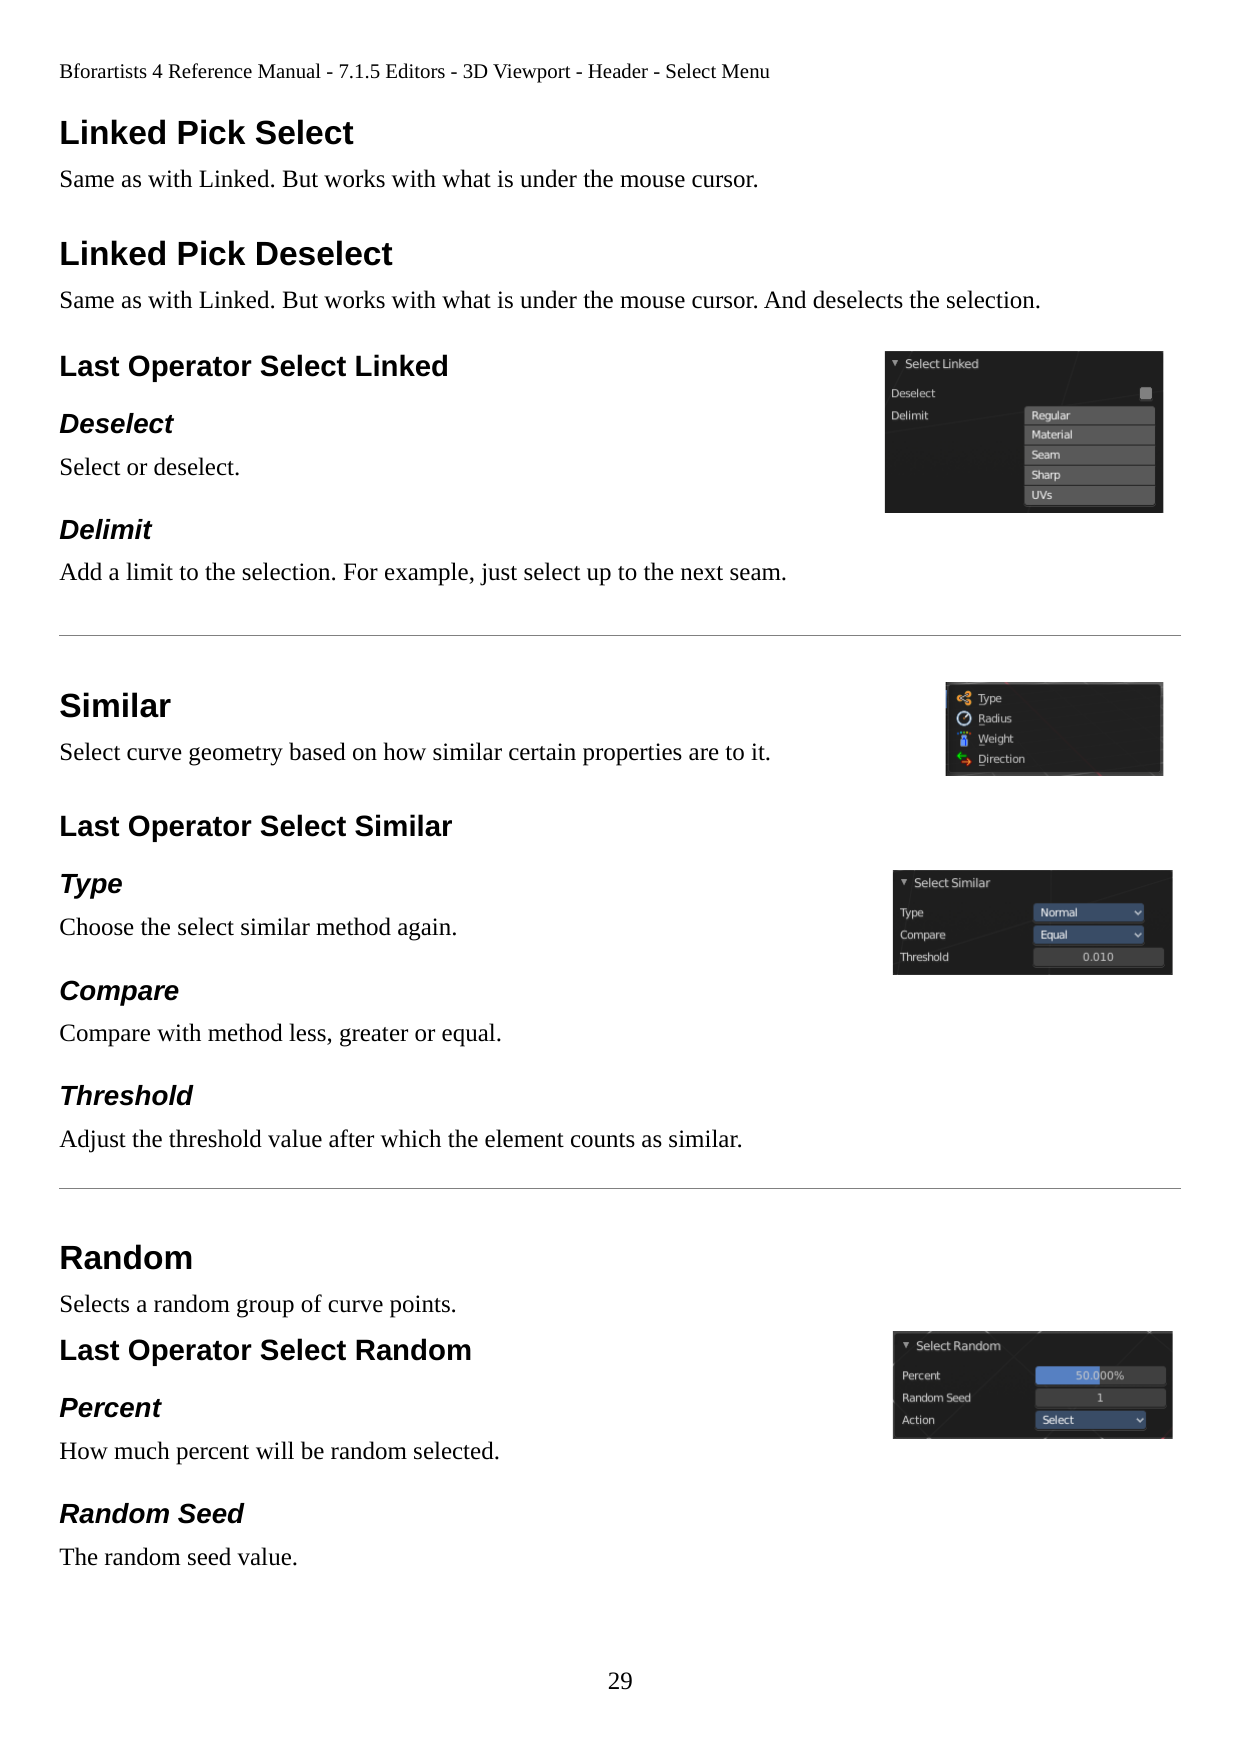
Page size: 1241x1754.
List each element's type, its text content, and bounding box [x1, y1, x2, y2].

subtitle Random [59, 1238, 1181, 1277]
text Same as with Linked. But works with what is under the mouse cursor. And deselects the selection. [59, 285, 1181, 313]
text Select curve geometry based on how similar certain properties are to it. [59, 737, 945, 766]
picture [892, 870, 1173, 975]
subtitle Random Seed [59, 1497, 1181, 1529]
subtitle Delimit [59, 513, 1181, 545]
text The random seed value. [59, 1542, 1181, 1571]
text Same as with Linked. But works with what is under the mouse cursor. [59, 164, 1181, 192]
text Choose the select similar method again. [59, 912, 892, 941]
subtitle Last Operator Select Similar [59, 809, 1181, 843]
text Selects a random group of curve points. [59, 1289, 1181, 1318]
subtitle Deselect [59, 407, 884, 439]
text How much percent will be random selected. [59, 1436, 1181, 1464]
subtitle Last Operator Select Linked [59, 348, 1181, 382]
subtitle [1164, 407, 1181, 439]
subtitle Compare [59, 974, 1181, 1006]
subtitle [1173, 1391, 1181, 1423]
text Add a limit to the selection. For example, just select up to the next seam. [59, 557, 1181, 586]
text Select or deselect. [59, 452, 884, 480]
text [1164, 452, 1181, 480]
subtitle Threshold [59, 1080, 1181, 1112]
picture [945, 682, 1164, 776]
picture [892, 1331, 1173, 1439]
picture [884, 351, 1164, 513]
text Compare with method less, greater or equal. [59, 1018, 1181, 1047]
subtitle Last Operator Select Random [59, 1333, 892, 1366]
text Adjust the threshold value after which the element counts as similar. [59, 1124, 1181, 1153]
subtitle [1164, 686, 1181, 724]
subtitle Similar [59, 686, 945, 724]
subtitle Linked Pick Deselect [59, 234, 1181, 272]
subtitle Linked Pick Select [59, 113, 1181, 151]
subtitle Percent [59, 1391, 892, 1423]
subtitle Type [59, 868, 1181, 900]
